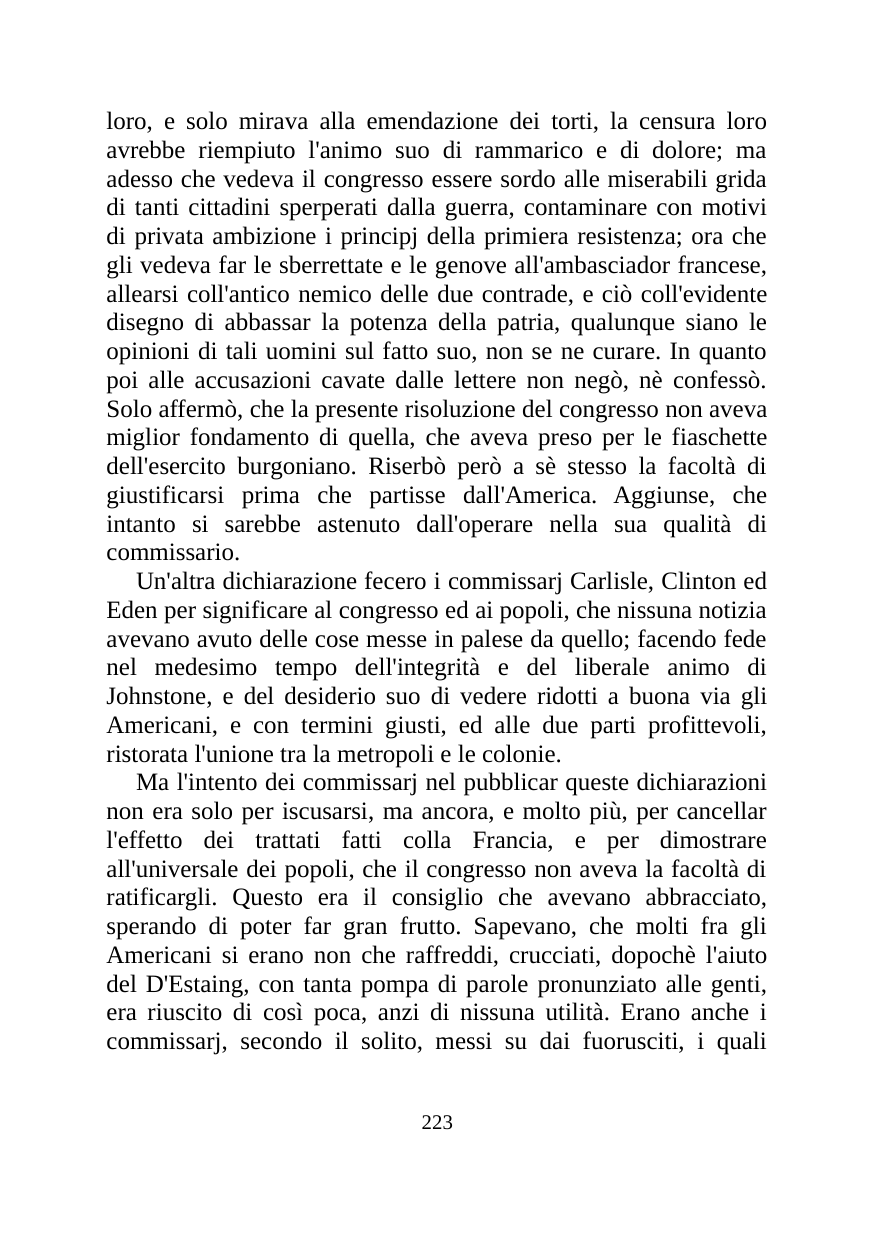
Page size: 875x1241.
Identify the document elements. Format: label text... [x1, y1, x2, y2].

text loro, e solo mirava alla emendazione dei torti, la censura loro avrebbe riempiuto l'animo suo di rammarico e di dolore; ma adesso che vedeva il congresso essere sordo alle miserabili grida di tanti cittadini sperperati dalla guerra, contaminare con motivi di privata ambizione i principj della primiera resistenza; ora che gli vedeva far le sberrettate e le genove all'ambasciador francese, allearsi coll'antico nemico delle due contrade, e ciò coll'evidente disegno di abbassar la potenza della patria, qualunque siano le opinioni di tali uomini sul fatto suo, non se ne curare. In quanto poi alle accusazioni cavate dalle lettere non negò, nè confessò. Solo affermò, che la presente risoluzione del congresso non aveva miglior fondamento di quella, che aveva preso per le fiaschette dell'esercito burgoniano. Riserbò però a sè stesso la facoltà di giustificarsi prima che partisse dall'America. Aggiunse, che intanto si sarebbe astenuto dall'operare nella sua qualità di commissario. [106, 106, 768, 566]
text Ma l'intento dei commissarj nel pubblicar queste dichiarazioni non era solo per iscusarsi, ma ancora, e molto più, per cancellar l'effetto dei trattati fatti colla Francia, e per dimostrare all'universale dei popoli, che il congresso non aveva la facoltà di ratificargli. Questo era il consiglio che avevano abbracciato, sperando di poter far gran frutto. Sapevano, che molti fra gli Americani si erano non che raffreddi, crucciati, dopochè l'aiuto del D'Estaing, con tanta pompa di parole pronunziato alle genti, era riuscito di così poca, anzi di nissuna utilità. Erano anche i commissarj, secondo il solito, messi su dai fuorusciti, i quali [106, 767, 768, 1055]
text Un'altra dichiarazione fecero i commissarj Carlisle, Clinton ed Eden per significare al congresso ed ai popoli, che nissuna notizia avevano avuto delle cose messe in palese da quello; facendo fede nel medesimo tempo dell'integrità e del liberale animo di Johnstone, e del desiderio suo di vedere ridotti a buona via gli Americani, e con termini giusti, ed alle due parti profittevoli, ristorata l'unione tra la metropoli e le colonie. [106, 566, 768, 767]
